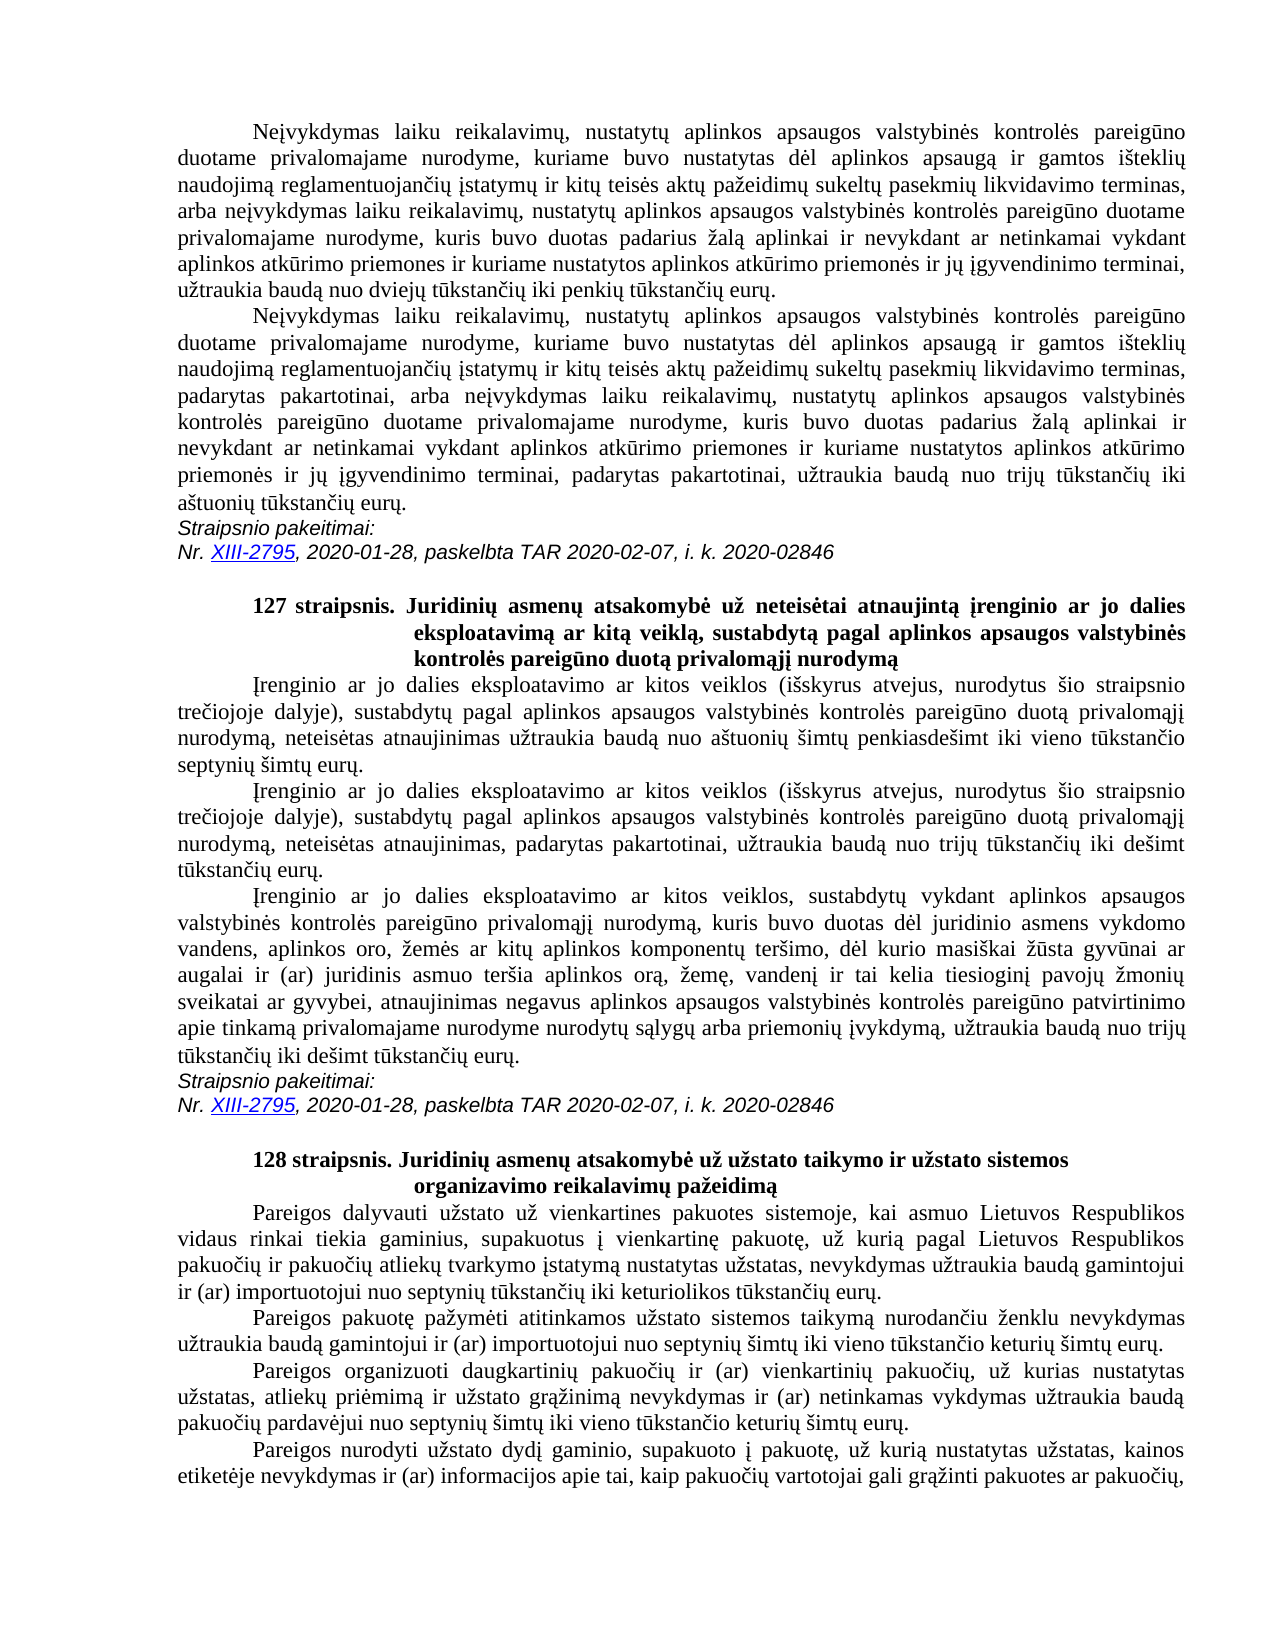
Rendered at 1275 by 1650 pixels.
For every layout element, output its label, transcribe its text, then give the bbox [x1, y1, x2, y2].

text Neįvykdymas laiku reikalavimų, nustatytų aplinkos apsaugos valstybinės kontrolės pareigūno duotame privalomajame nurodyme, kuriame buvo nustatytas dėl aplinkos apsaugą ir gamtos išteklių naudojimą reglamentuojančių įstatymų ir kitų teisės aktų pažeidimų sukeltų pasekmių likvidavimo terminas, padarytas pakartotinai, arba neįvykdymas laiku reikalavimų, nustatytų aplinkos apsaugos valstybinės kontrolės pareigūno duotame privalomajame nurodyme, kuris buvo duotas padarius žalą aplinkai ir nevykdant ar netinkamai vykdant aplinkos atkūrimo priemones ir kuriame nustatytos aplinkos atkūrimo priemonės ir jų įgyvendinimo terminai, padarytas pakartotinai, užtraukia baudą nuo trijų tūkstančių iki aštuonių tūkstančių eurų. [177, 303, 1186, 516]
text Nr. XIII-2795, 2020-01-28, paskelbta TAR 2020-02-07, i. k. 2020-02846 [177, 540, 1186, 564]
text Neįvykdymas laiku reikalavimų, nustatytų aplinkos apsaugos valstybinės kontrolės pareigūno duotame privalomajame nurodyme, kuriame buvo nustatytas dėl aplinkos apsaugą ir gamtos išteklių naudojimą reglamentuojančių įstatymų ir kitų teisės aktų pažeidimų sukeltų pasekmių likvidavimo terminas, arba neįvykdymas laiku reikalavimų, nustatytų aplinkos apsaugos valstybinės kontrolės pareigūno duotame privalomajame nurodyme, kuris buvo duotas padarius žalą aplinkai ir nevykdant ar netinkamai vykdant aplinkos atkūrimo priemones ir kuriame nustatytos aplinkos atkūrimo priemonės ir jų įgyvendinimo terminai, užtraukia baudą nuo dviejų tūkstančių iki penkių tūkstančių eurų. [177, 118, 1186, 303]
text Įrenginio ar jo dalies eksploatavimo ar kitos veiklos (išskyrus atvejus, nurodytus šio straipsnio trečiojoje dalyje), sustabdytų pagal aplinkos apsaugos valstybinės kontrolės pareigūno duotą privalomąjį nurodymą, neteisėtas atnaujinimas, padarytas pakartotinai, užtraukia baudą nuo trijų tūkstančių iki dešimt tūkstančių eurų. [177, 777, 1186, 882]
text Įrenginio ar jo dalies eksploatavimo ar kitos veiklos (išskyrus atvejus, nurodytus šio straipsnio trečiojoje dalyje), sustabdytų pagal aplinkos apsaugos valstybinės kontrolės pareigūno duotą privalomąjį nurodymą, neteisėtas atnaujinimas užtraukia baudą nuo aštuonių šimtų penkiasdešimt iki vieno tūkstančio septynių šimtų eurų. [177, 672, 1186, 777]
text Įrenginio ar jo dalies eksploatavimo ar kitos veiklos, sustabdytų vykdant aplinkos apsaugos valstybinės kontrolės pareigūno privalomąjį nurodymą, kuris buvo duotas dėl juridinio asmens vykdomo vandens, aplinkos oro, žemės ar kitų aplinkos komponentų teršimo, dėl kurio masiškai žūsta gyvūnai ar augalai ir (ar) juridinis asmuo teršia aplinkos orą, žemę, vandenį ir tai kelia tiesioginį pavojų žmonių sveikatai ar gyvybei, atnaujinimas negavus aplinkos apsaugos valstybinės kontrolės pareigūno patvirtinimo apie tinkamą privalomajame nurodyme nurodytų sąlygų arba priemonių įvykdymą, užtraukia baudą nuo trijų tūkstančių iki dešimt tūkstančių eurų. [177, 882, 1186, 1069]
text Straipsnio pakeitimai: [177, 516, 1186, 540]
text Nr. XIII-2795, 2020-01-28, paskelbta TAR 2020-02-07, i. k. 2020-02846 [177, 1093, 1186, 1117]
text 128 straipsnis. Juridinių asmenų atsakomybė už užstato taikymo ir užstato sistemos organizavimo reikalavimų pažeidimą [252, 1146, 1186, 1199]
text Pareigos dalyvauti užstato už vienkartines pakuotes sistemoje, kai asmuo Lietuvos Respublikos vidaus rinkai tiekia gaminius, supakuotus į vienkartinę pakuotę, už kurią pagal Lietuvos Respublikos pakuočių ir pakuočių atliekų tvarkymo įstatymą nustatytas užstatas, nevykdymas užtraukia baudą gamintojui ir (ar) importuotojui nuo septynių tūkstančių iki keturiolikos tūkstančių eurų. [177, 1199, 1186, 1304]
text Pareigos pakuotę pažymėti atitinkamos užstato sistemos taikymą nurodančiu ženklu nevykdymas užtraukia baudą gamintojui ir (ar) importuotojui nuo septynių šimtų iki vieno tūkstančio keturių šimtų eurų. [177, 1304, 1186, 1357]
text Pareigos nurodyti užstato dydį gaminio, supakuoto į pakuotę, už kurią nustatytas užstatas, kainos etiketėje nevykdymas ir (ar) informacijos apie tai, kaip pakuočių vartotojai gali grąžinti pakuotes ar pakuočių, [177, 1436, 1186, 1488]
text 127 straipsnis. Juridinių asmenų atsakomybė už neteisėtai atnaujintą įrenginio ar jo dalies eksploatavimą ar kitą veiklą, sustabdytą pagal aplinkos apsaugos valstybinės kontrolės pareigūno duotą privalomąjį nurodymą [252, 592, 1186, 672]
text Pareigos organizuoti daugkartinių pakuočių ir (ar) vienkartinių pakuočių, už kurias nustatytas užstatas, atliekų priėmimą ir užstato grąžinimą nevykdymas ir (ar) netinkamas vykdymas užtraukia baudą pakuočių pardavėjui nuo septynių šimtų iki vieno tūkstančio keturių šimtų eurų. [177, 1357, 1186, 1436]
text Straipsnio pakeitimai: [177, 1069, 1186, 1093]
